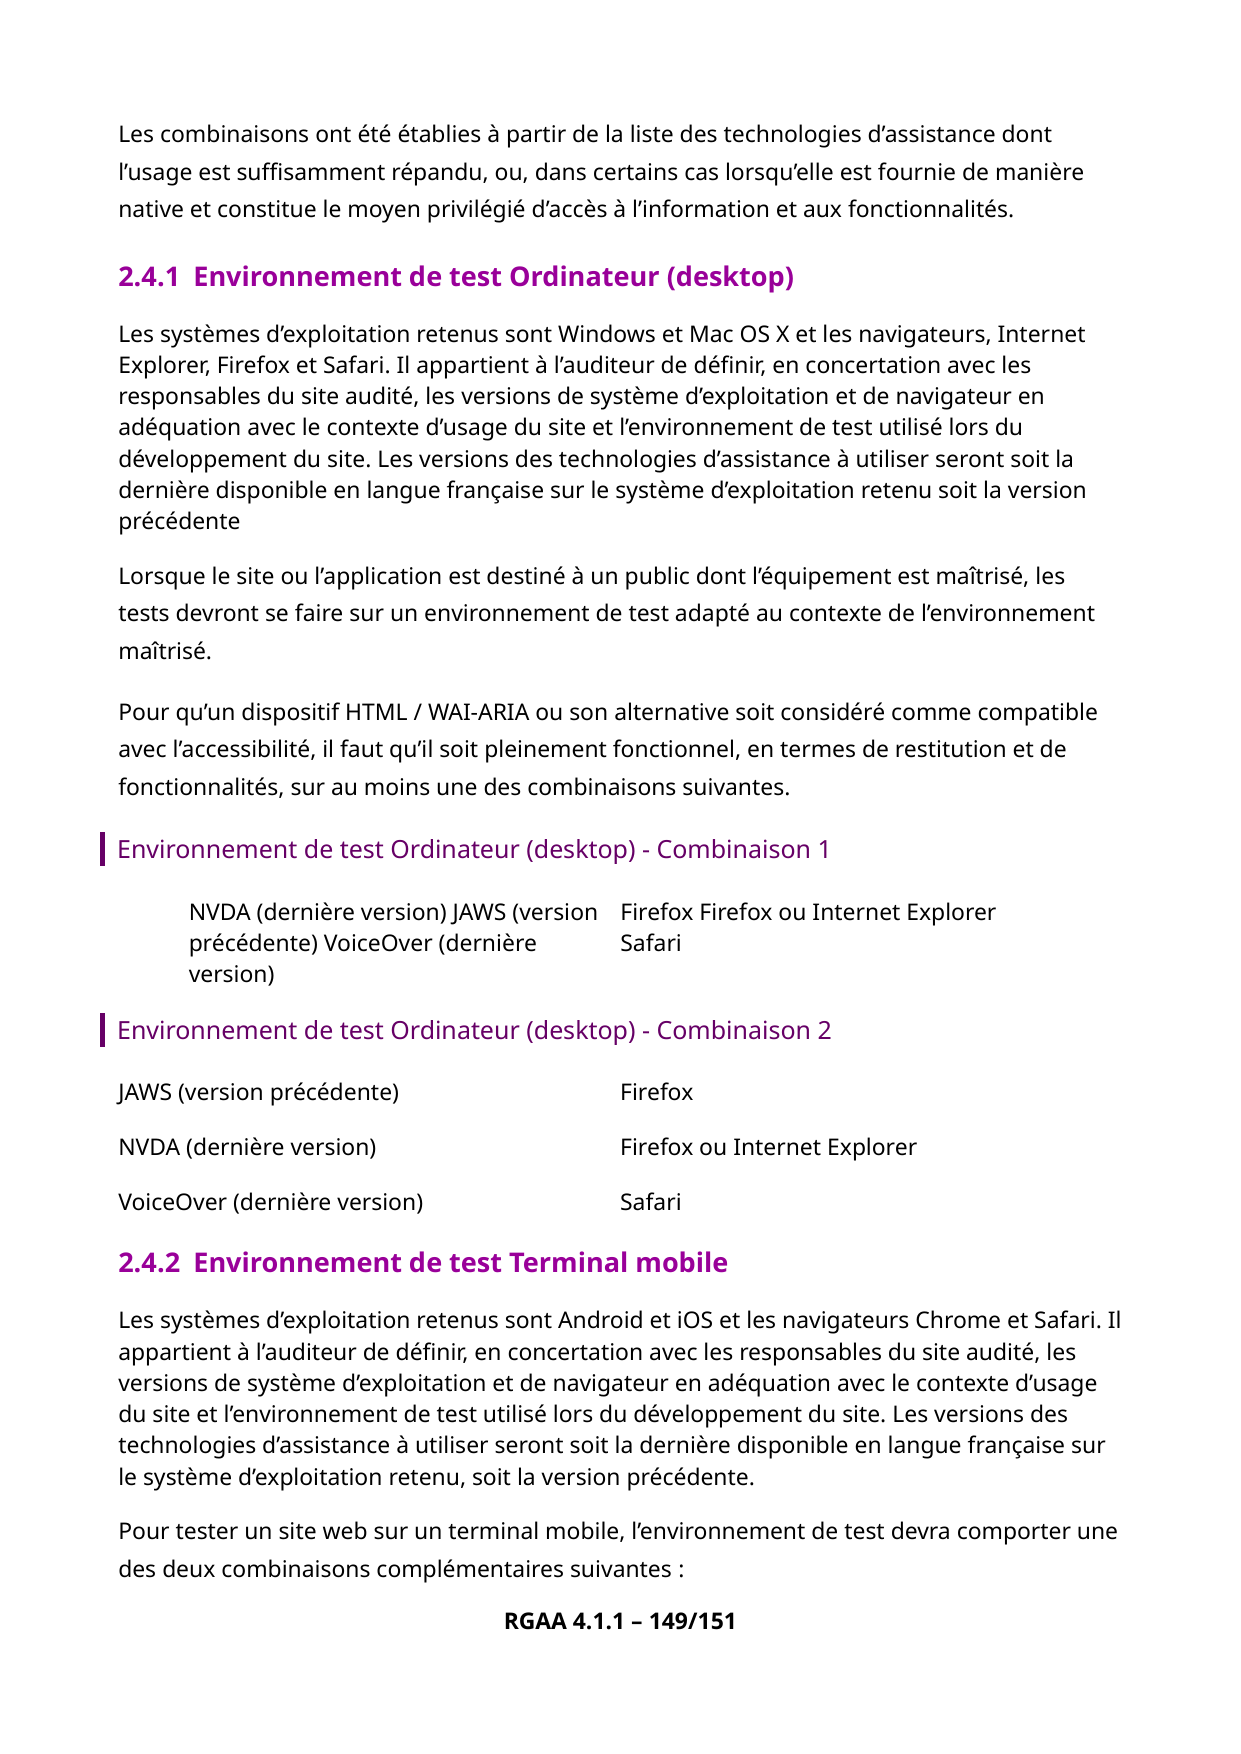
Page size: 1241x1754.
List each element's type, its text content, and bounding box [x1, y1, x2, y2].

table_header NVDA (dernière version) JAWS (version précédente) VoiceOver (dernière version) [189, 884, 620, 1001]
text Pour qu’un dispositif HTML / WAI-ARIA ou son alternative soit considéré comme compatible avec l’accessibilité, il faut qu’il soit pleinement fonctionnel, en termes de restitution et de fonctionnalités, sur au moins une des combinaisons suivantes. [118, 696, 1122, 802]
table_cell VoiceOver (dernière version) [118, 1174, 620, 1229]
table_header Firefox Firefox ou Internet Explorer Safari [620, 884, 1052, 1001]
table_cell Safari [620, 1174, 1122, 1229]
text Les systèmes d’exploitation retenus sont Windows et Mac OS X et les navigateurs, Internet Explorer, Firefox et Safari. Il appartient à l’auditeur de définir, en concertation avec les responsables du site audité, les versions de système d’exploitation et de navigateur en adéquation avec le contexte d’usage du site et l’environnement de test utilisé lors du développement du site. Les versions des technologies d’assistance à utiliser seront soit la dernière disponible en langue française sur le système d’exploitation retenu soit la version précédente [118, 318, 1122, 536]
text Pour tester un site web sur un terminal mobile, l’environnement de test devra comporter une des deux combinaisons complémentaires suivantes : [118, 1515, 1122, 1584]
subtitle Environnement de test Ordinateur (desktop) [118, 257, 1122, 294]
subtitle Environnement de test Ordinateur (desktop) - Combinaison 1 [105, 832, 1122, 866]
table_header Firefox [620, 1065, 1122, 1119]
table_cell Firefox ou Internet Explorer [620, 1119, 1122, 1174]
subtitle Environnement de test Ordinateur (desktop) - Combinaison 2 [105, 1013, 1122, 1047]
text Les systèmes d’exploitation retenus sont Android et iOS et les navigateurs Chrome et Safari. Il appartient à l’auditeur de définir, en concertation avec les responsables du site audité, les versions de système d’exploitation et de navigateur en adéquation avec le contexte d’usage du site et l’environnement de test utilisé lors du développement du site. Les versions des technologies d’assistance à utiliser seront soit la dernière disponible en langue française sur le système d’exploitation retenu, soit la version précédente. [118, 1304, 1122, 1492]
text Lorsque le site ou l’application est destiné à un public dont l’équipement est maîtrisé, les tests devront se faire sur un environnement de test adapté au contexte de l’environnement maîtrisé. [118, 560, 1122, 666]
text Les combinaisons ont été établies à partir de la liste des technologies d’assistance dont l’usage est suffisamment répandu, ou, dans certains cas lorsqu’elle est fournie de manière native et constitue le moyen privilégié d’accès à l’information et aux fonctionnalités. [118, 118, 1122, 224]
table_cell NVDA (dernière version) [118, 1119, 620, 1174]
table_header JAWS (version précédente) [118, 1065, 620, 1119]
subtitle Environnement de test Terminal mobile [118, 1244, 1122, 1281]
